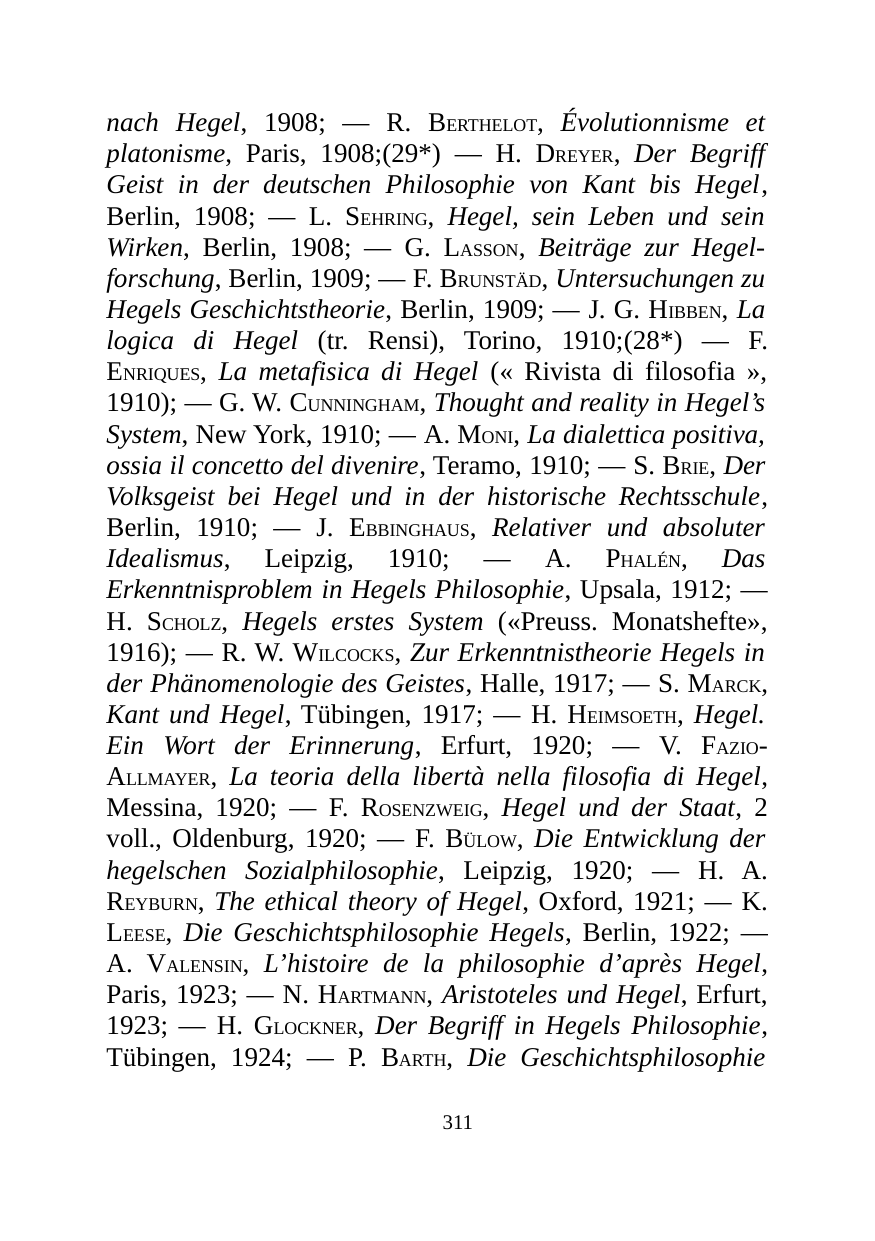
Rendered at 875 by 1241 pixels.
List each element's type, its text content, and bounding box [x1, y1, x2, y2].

text nach Hegel, 1908; — R. Berthelot, Évolutionnisme et platonisme, Paris, 1908;(29*) — H. Dreyer, Der Begriff Geist in der deutschen Philosophie von Kant bis Hegel, Berlin, 1908; — L. Sehring, Hegel, sein Leben und sein Wirken, Berlin, 1908; — G. Lasson, Beiträge zur Hegel-forschung, Berlin, 1909; — F. Brunstäd, Untersuchungen zu Hegels Geschichtstheorie, Berlin, 1909; — J. G. Hibben, La logica di Hegel (tr. Rensi), Torino, 1910;(28*) — F. Enriques, La metafisica di Hegel (« Rivista di filosofia », 1910); — G. W. Cunningham, Thought and reality in Hegel’s System, New York, 1910; — A. Moni, La dialettica positiva, ossia il concetto del divenire, Teramo, 1910; — S. Brie, Der Volksgeist bei Hegel und in der historische Rechtsschule, Berlin, 1910; — J. Ebbinghaus, Relativer und absoluter Idealismus, Leipzig, 1910; — A. Phalén, Das Erkenntnisproblem in Hegels Philosophie, Upsala, 1912; — H. Scholz, Hegels erstes System («Preuss. Monatshefte», 1916); — R. W. Wilcocks, Zur Erkenntnistheorie Hegels in der Phänomenologie des Geistes, Halle, 1917; — S. Marck, Kant und Hegel, Tübingen, 1917; — H. Heimsoeth, Hegel. Ein Wort der Erinnerung, Erfurt, 1920; — V. Fazio-Allmayer, La teoria della libertà nella filosofia di Hegel, Messina, 1920; — F. Rosenzweig, Hegel und der Staat, 2 voll., Oldenburg, 1920; — F. Bülow, Die Entwicklung der hegelschen Sozialphilosophie, Leipzig, 1920; — H. A. Reyburn, The ethical theory of Hegel, Oxford, 1921; — K. Leese, Die Geschichtsphilosophie Hegels, Berlin, 1922; — A. Valensin, L’histoire de la philosophie d’après Hegel, Paris, 1923; — N. Hartmann, Aristoteles und Hegel, Erfurt, 1923; — H. Glockner, Der Begriff in Hegels Philosophie, Tübingen, 1924; — P. Barth, Die Geschichtsphilosophie [106, 106, 768, 1072]
